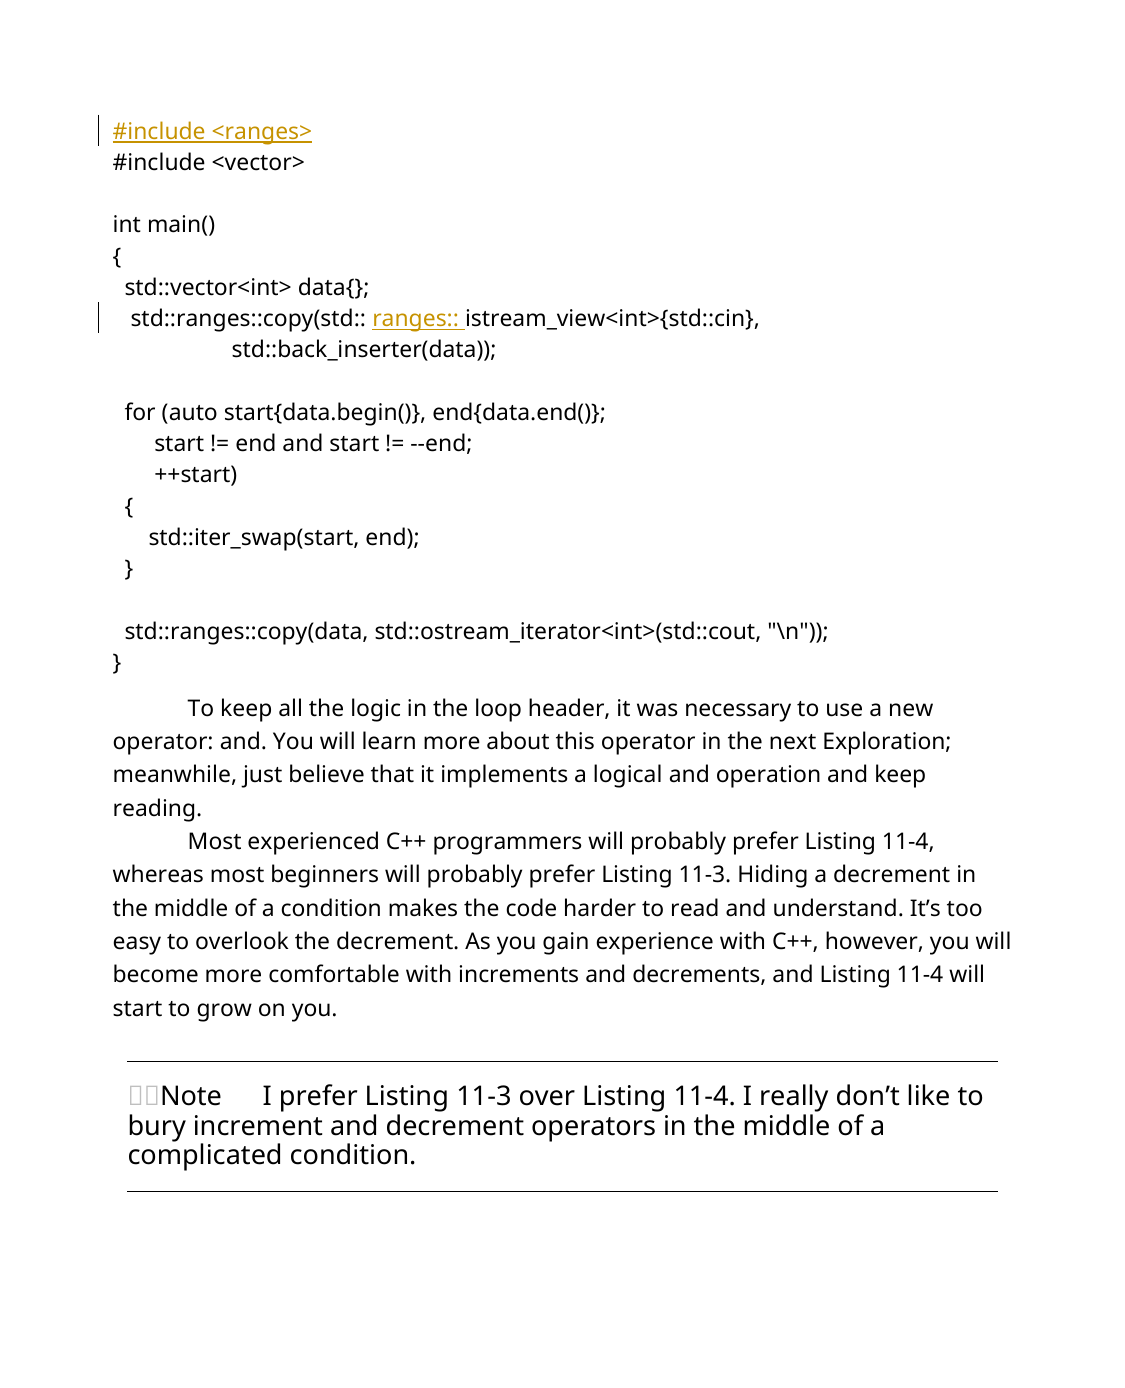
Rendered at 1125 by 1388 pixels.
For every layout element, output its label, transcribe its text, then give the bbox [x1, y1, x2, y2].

text Note I prefer Listing 11-3 over Listing 11-4. I really don’t like to bury increment and decrement operators in the middle of a complicated condition. [127, 1062, 998, 1191]
text std::iter_swap(start, end); [112, 521, 1012, 552]
text std::ranges::copy(data, std::ostream_iterator<int>(std::cout, "\n")); [112, 615, 1012, 646]
text ++start) [112, 458, 1012, 490]
text { [112, 490, 1012, 521]
text for (auto start{data.begin()}, end{data.end()}; [112, 396, 1012, 427]
text int main() [112, 208, 1012, 240]
text std::ranges::copy(std:: ranges:: istream_view<int>{std::cin}, [112, 302, 1012, 333]
text } [112, 552, 1012, 583]
text To keep all the logic in the loop header, it was necessary to use a new operator: and. You will learn more about this operator in the next Exploration; meanwhile, just believe that it implements a logical and operation and keep reading. [112, 690, 1012, 823]
text #include <ranges> [112, 115, 1012, 146]
text std::back_inserter(data)); [112, 333, 1012, 365]
text #include <vector> [112, 146, 1012, 177]
text Most experienced C++ programmers will probably prefer Listing 11-4, whereas most beginners will probably prefer Listing 11-3. Hiding a decrement in the middle of a condition makes the code harder to read and understand. It’s too easy to overlook the decrement. As you gain experience with C++, however, you will become more comfortable with increments and decrements, and Listing 11-4 will start to grow on you. [112, 823, 1012, 1023]
text start != end and start != --end; [112, 427, 1012, 458]
text std::vector<int> data{}; [112, 271, 1012, 302]
text } [112, 646, 1012, 677]
text { [112, 240, 1012, 271]
